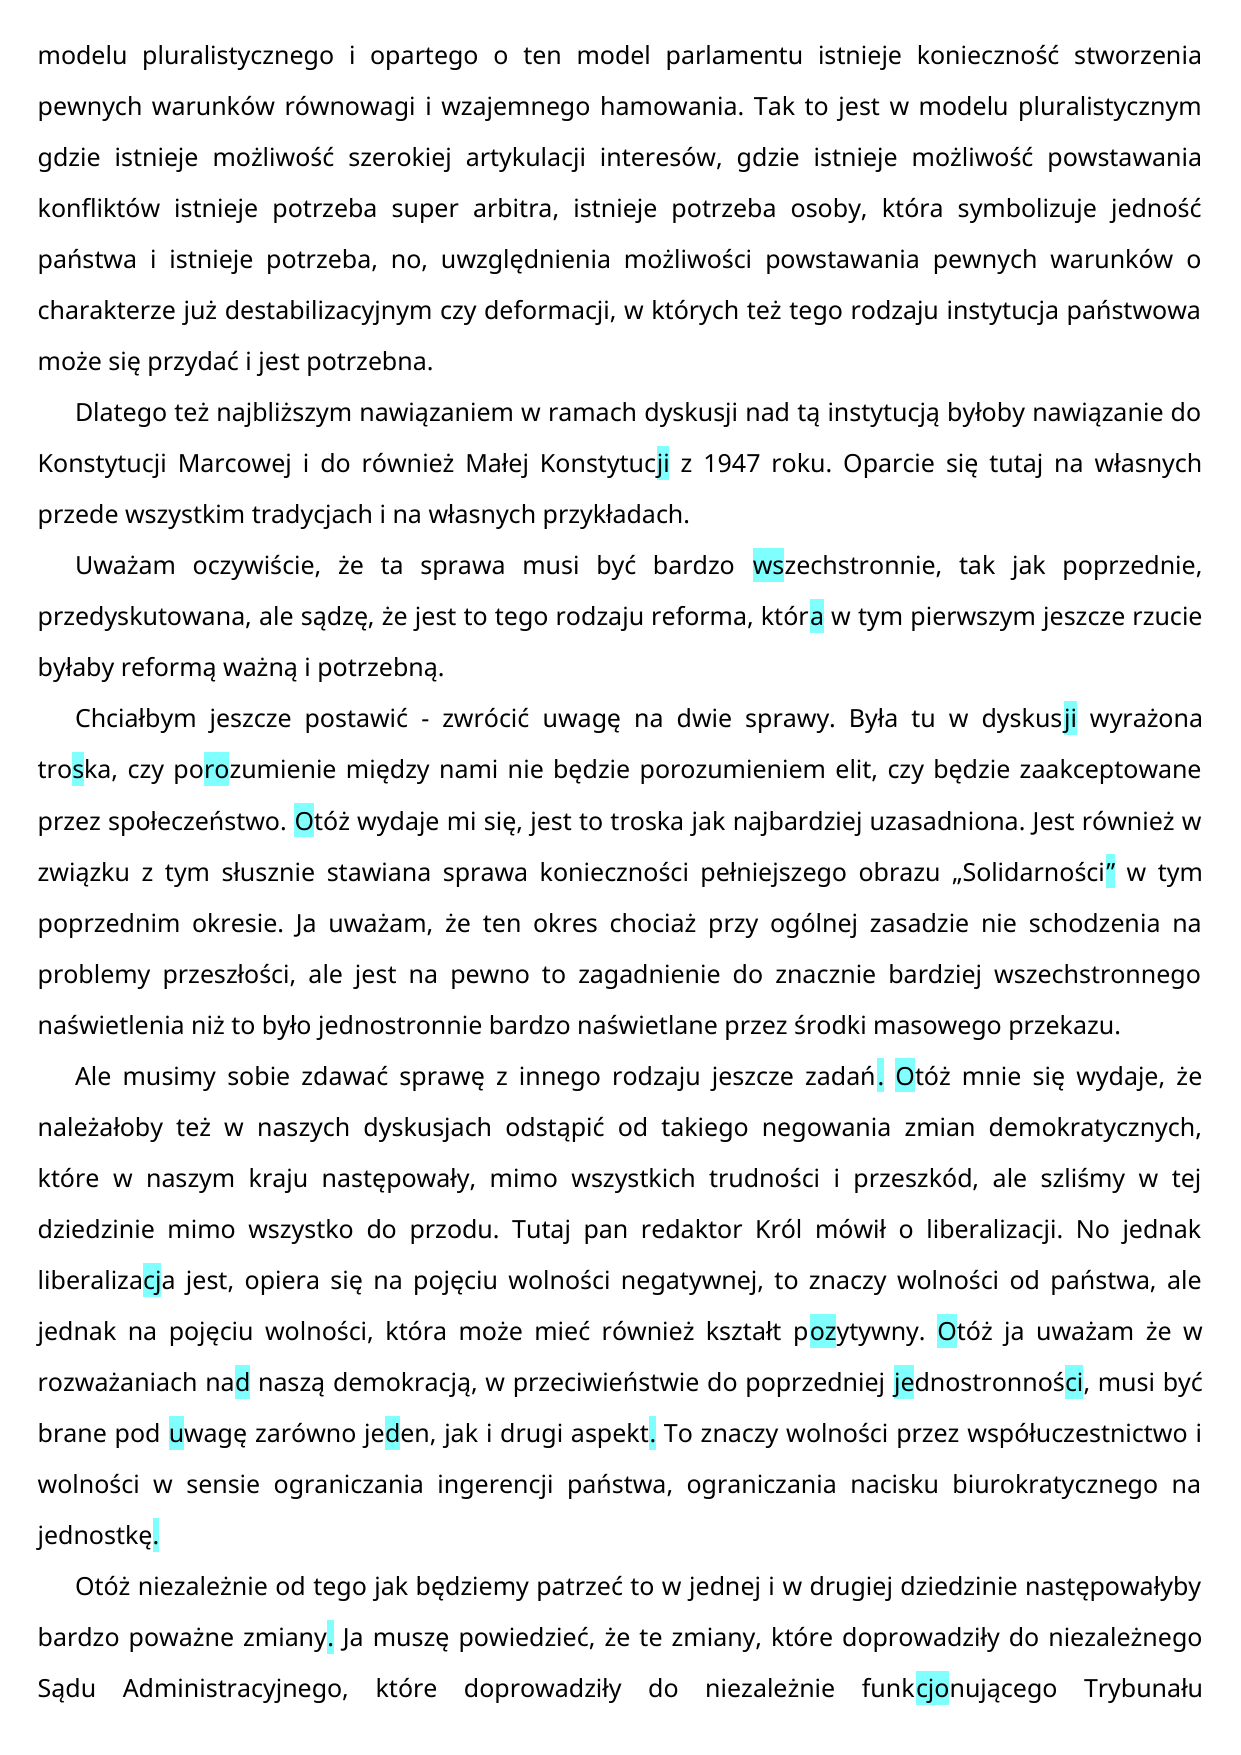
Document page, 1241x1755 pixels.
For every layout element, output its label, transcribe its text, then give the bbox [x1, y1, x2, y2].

text Dlatego też najbliższym nawiązaniem w ramach dyskusji nad tą instytucją byłoby nawiązanie do Konstytucji Marcowej i do również Małej Konstytucji z 1947 roku. Oparcie się tutaj na własnych przede wszystkim tradycjach i na własnych przykładach. [37, 395, 1203, 531]
text Ale musimy sobie zdawać sprawę z innego rodzaju jeszcze zadań. Otóż mnie się wydaje, że należałoby też w naszych dyskusjach odstąpić od takiego negowania zmian demokratycznych, które w naszym kraju następowały, mimo wszystkich trudności i przeszkód, ale szliśmy w tej dziedzinie mimo wszystko do przodu. Tutaj pan redaktor Król mówił o liberalizacji. No jednak liberalizacja jest, opiera się na pojęciu wolności negatywnej, to znaczy wolności od państwa, ale jednak na pojęciu wolności, która może mieć również kształt pozytywny. Otóż ja uważam że w rozważaniach nad naszą demokracją, w przeciwieństwie do poprzedniej jednostronności, musi być brane pod uwagę zarówno jeden, jak i drugi aspekt. To znaczy wolności przez współuczestnictwo i wolności w sensie ograniczania ingerencji państwa, ograniczania nacisku biurokratycznego na jednostkę. [37, 1058, 1203, 1552]
text modelu pluralistycznego i opartego o ten model parlamentu istnieje konieczność stworzenia pewnych warunków równowagi i wzajemnego hamowania. Tak to jest w modelu pluralistycznym gdzie istnieje możliwość szerokiej artykulacji interesów, gdzie istnieje możliwość powstawania konfliktów istnieje potrzeba super arbitra, istnieje potrzeba osoby, która symbolizuje jedność państwa i istnieje potrzeba, no, uwzględnienia możliwości powstawania pewnych warunków o charakterze już destabilizacyjnym czy deformacji, w których też tego rodzaju instytucja państwowa może się przydać i jest potrzebna. [37, 37, 1203, 378]
text Uważam oczywiście, że ta sprawa musi być bardzo wszechstronnie, tak jak poprzednie, przedyskutowana, ale sądzę, że jest to tego rodzaju reforma, która w tym pierwszym jeszcze rzucie byłaby reformą ważną i potrzebną. [37, 548, 1203, 684]
text Chciałbym jeszcze postawić - zwrócić uwagę na dwie sprawy. Była tu w dyskusji wyrażona troska, czy porozumienie między nami nie będzie porozumieniem elit, czy będzie zaakceptowane przez społeczeństwo. Otóż wydaje mi się, jest to troska jak najbardziej uzasadniona. Jest również w związku z tym słusznie stawiana sprawa konieczności pełniejszego obrazu „Solidarności” w tym poprzednim okresie. Ja uważam, że ten okres chociaż przy ogólnej zasadzie nie schodzenia na problemy przeszłości, ale jest na pewno to zagadnienie do znacznie bardziej wszechstronnego naświetlenia niż to było jednostronnie bardzo naświetlane przez środki masowego przekazu. [37, 701, 1203, 1041]
text Otóż niezależnie od tego jak będziemy patrzeć to w jednej i w drugiej dziedzinie następowałyby bardzo poważne zmiany. Ja muszę powiedzieć, że te zmiany, które doprowadziły do niezależnego Sądu Administracyjnego, które doprowadziły do niezależnie funkcjonującego Trybunału [37, 1569, 1203, 1705]
